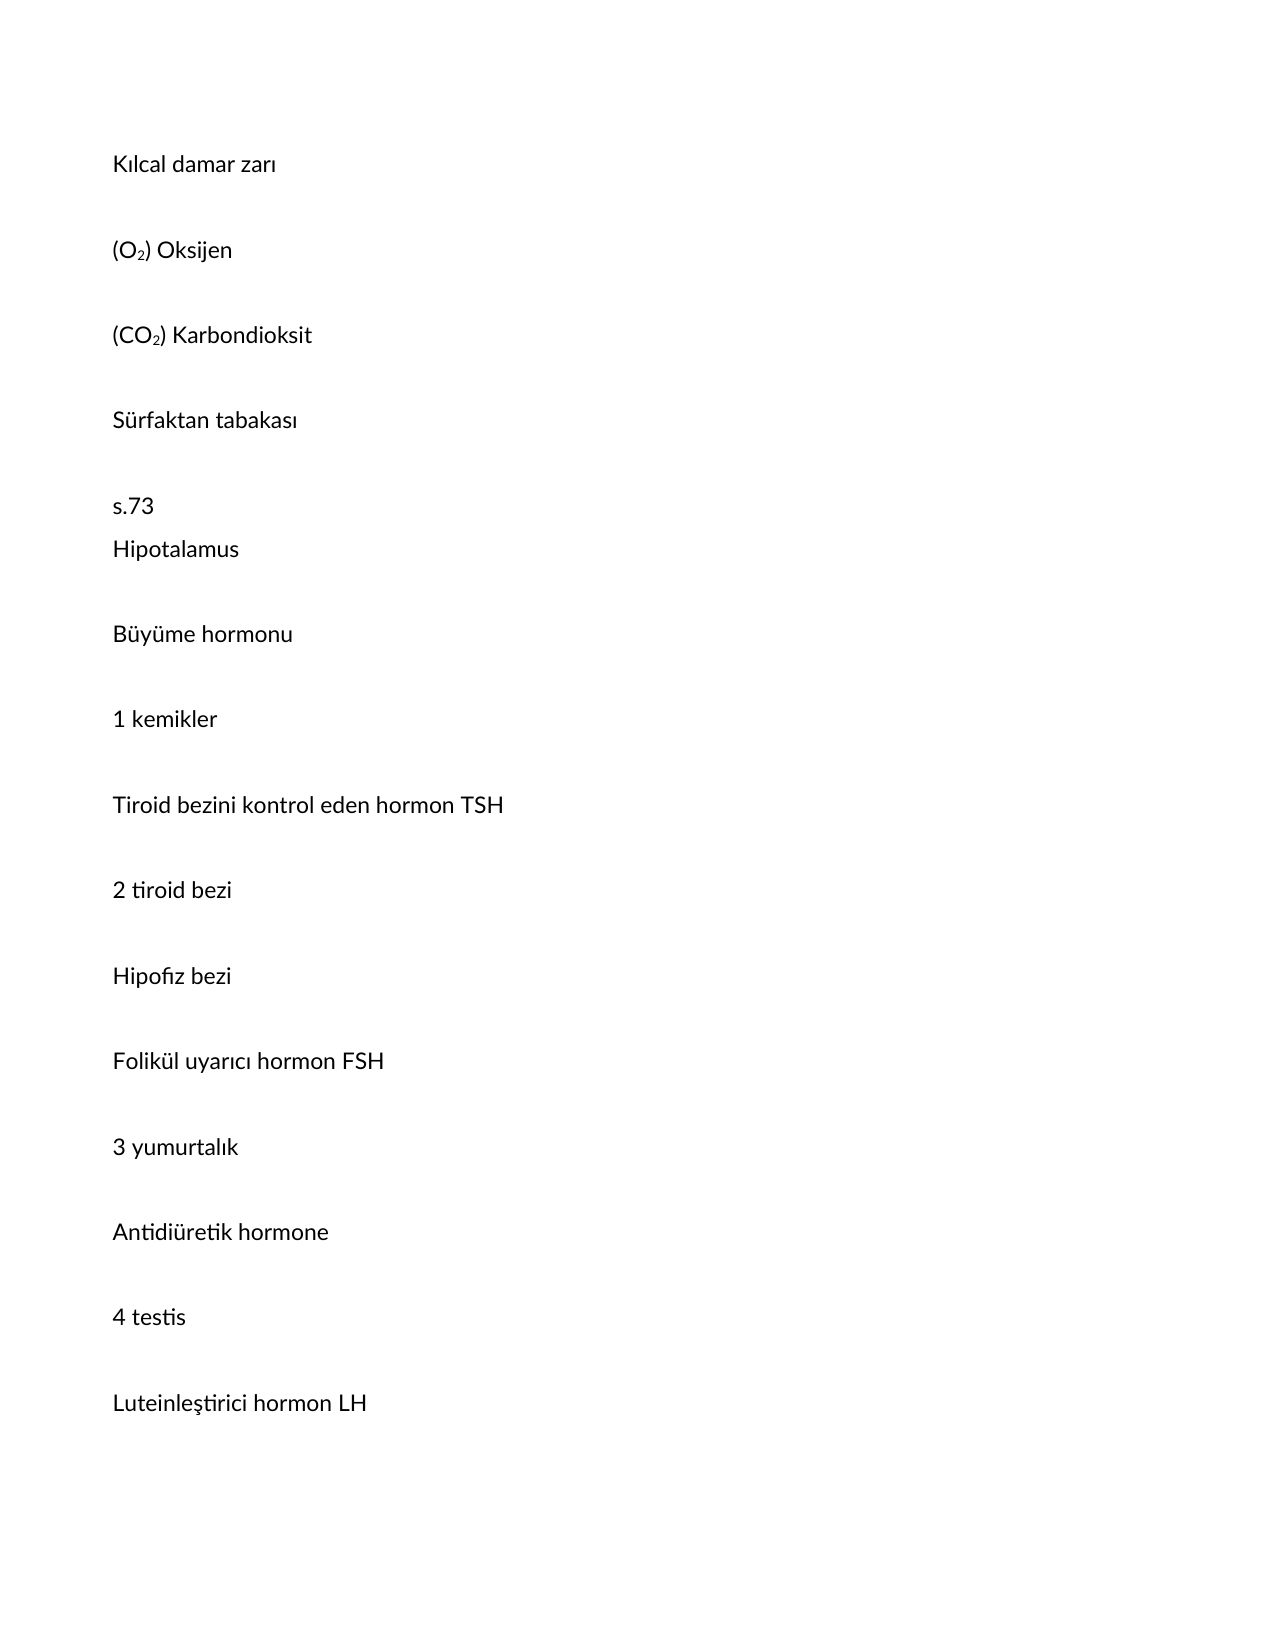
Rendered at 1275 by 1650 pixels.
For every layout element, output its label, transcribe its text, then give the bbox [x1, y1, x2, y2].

text Antidiüretik hormone [75, 1218, 1200, 1245]
text Büyüme hormonu [75, 620, 1200, 647]
text (O2) Oksijen [75, 235, 1200, 263]
text Kılcal damar zarı [75, 150, 1200, 177]
text Hipofiz bezi [75, 961, 1200, 989]
text 4 testis [75, 1303, 1200, 1331]
text 3 yumurtalık [75, 1132, 1200, 1160]
text 1 kemikler [75, 705, 1200, 733]
text 2 tiroid bezi [75, 876, 1200, 903]
text s.73 [75, 492, 1200, 519]
text (CO2) Karbondioksit [75, 321, 1200, 348]
text Luteinleştirici hormon LH [75, 1388, 1200, 1416]
text Tiroid bezini kontrol eden hormon TSH [75, 791, 1200, 818]
text Folikül uyarıcı hormon FSH [75, 1047, 1200, 1074]
text Sürfaktan tabakası [75, 406, 1200, 434]
text Hipotalamus [75, 534, 1200, 562]
